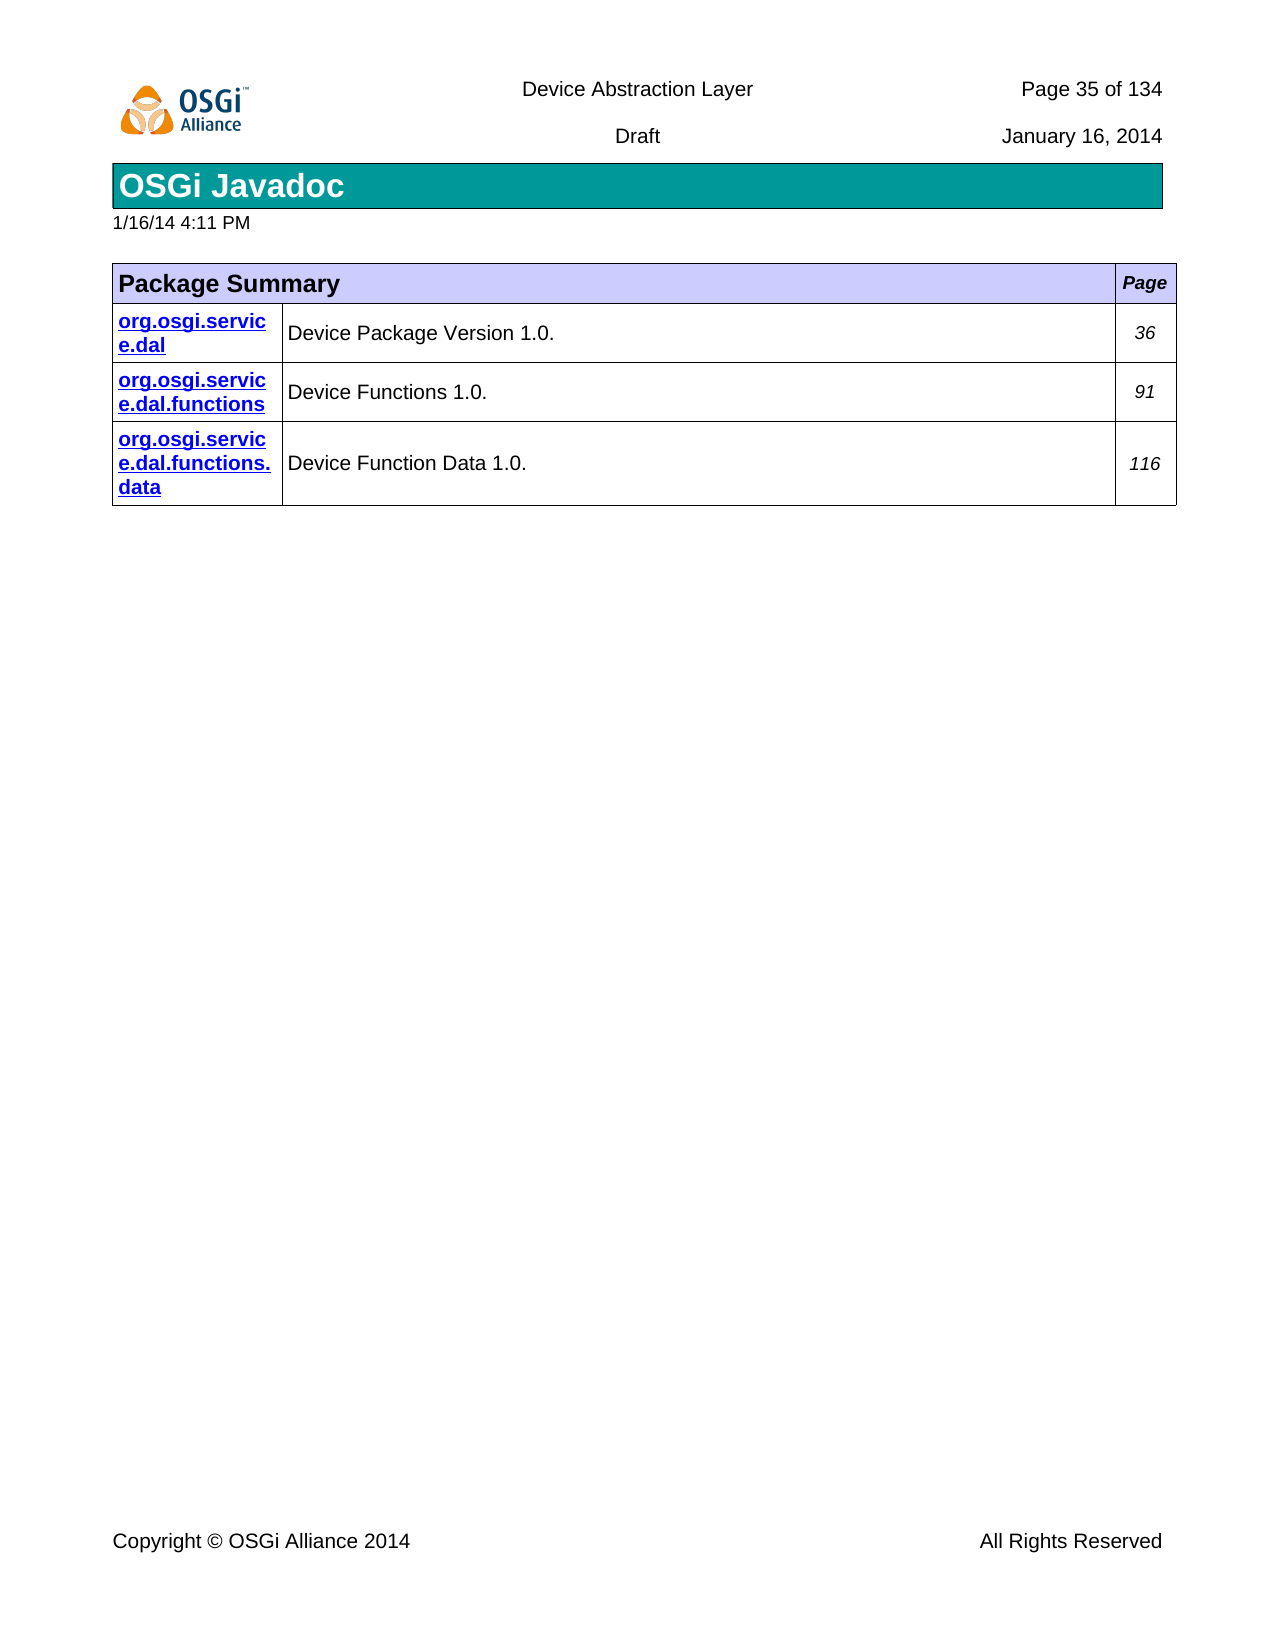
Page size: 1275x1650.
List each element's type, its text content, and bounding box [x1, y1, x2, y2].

text 1/16/14 4:11 PM [112, 212, 1162, 234]
table_cell Device Function Data 1.0. [283, 422, 1115, 505]
picture [113, 78, 257, 142]
subtitle OSGi Javadoc [114, 164, 1162, 208]
table_cell Device Functions 1.0. [283, 363, 1115, 421]
table_cell 36 [1116, 304, 1176, 362]
table_header Package Summary [113, 264, 1115, 303]
table_cell 116 [1116, 422, 1176, 505]
table_header Page [1116, 264, 1176, 303]
table_cell org.osgi.service.dal.functions [113, 363, 282, 421]
table_cell Device Package Version 1.0. [283, 304, 1115, 362]
table_cell org.osgi.service.dal.functions.data [113, 422, 282, 505]
table_cell 91 [1116, 363, 1176, 421]
table_cell org.osgi.service.dal [113, 304, 282, 362]
